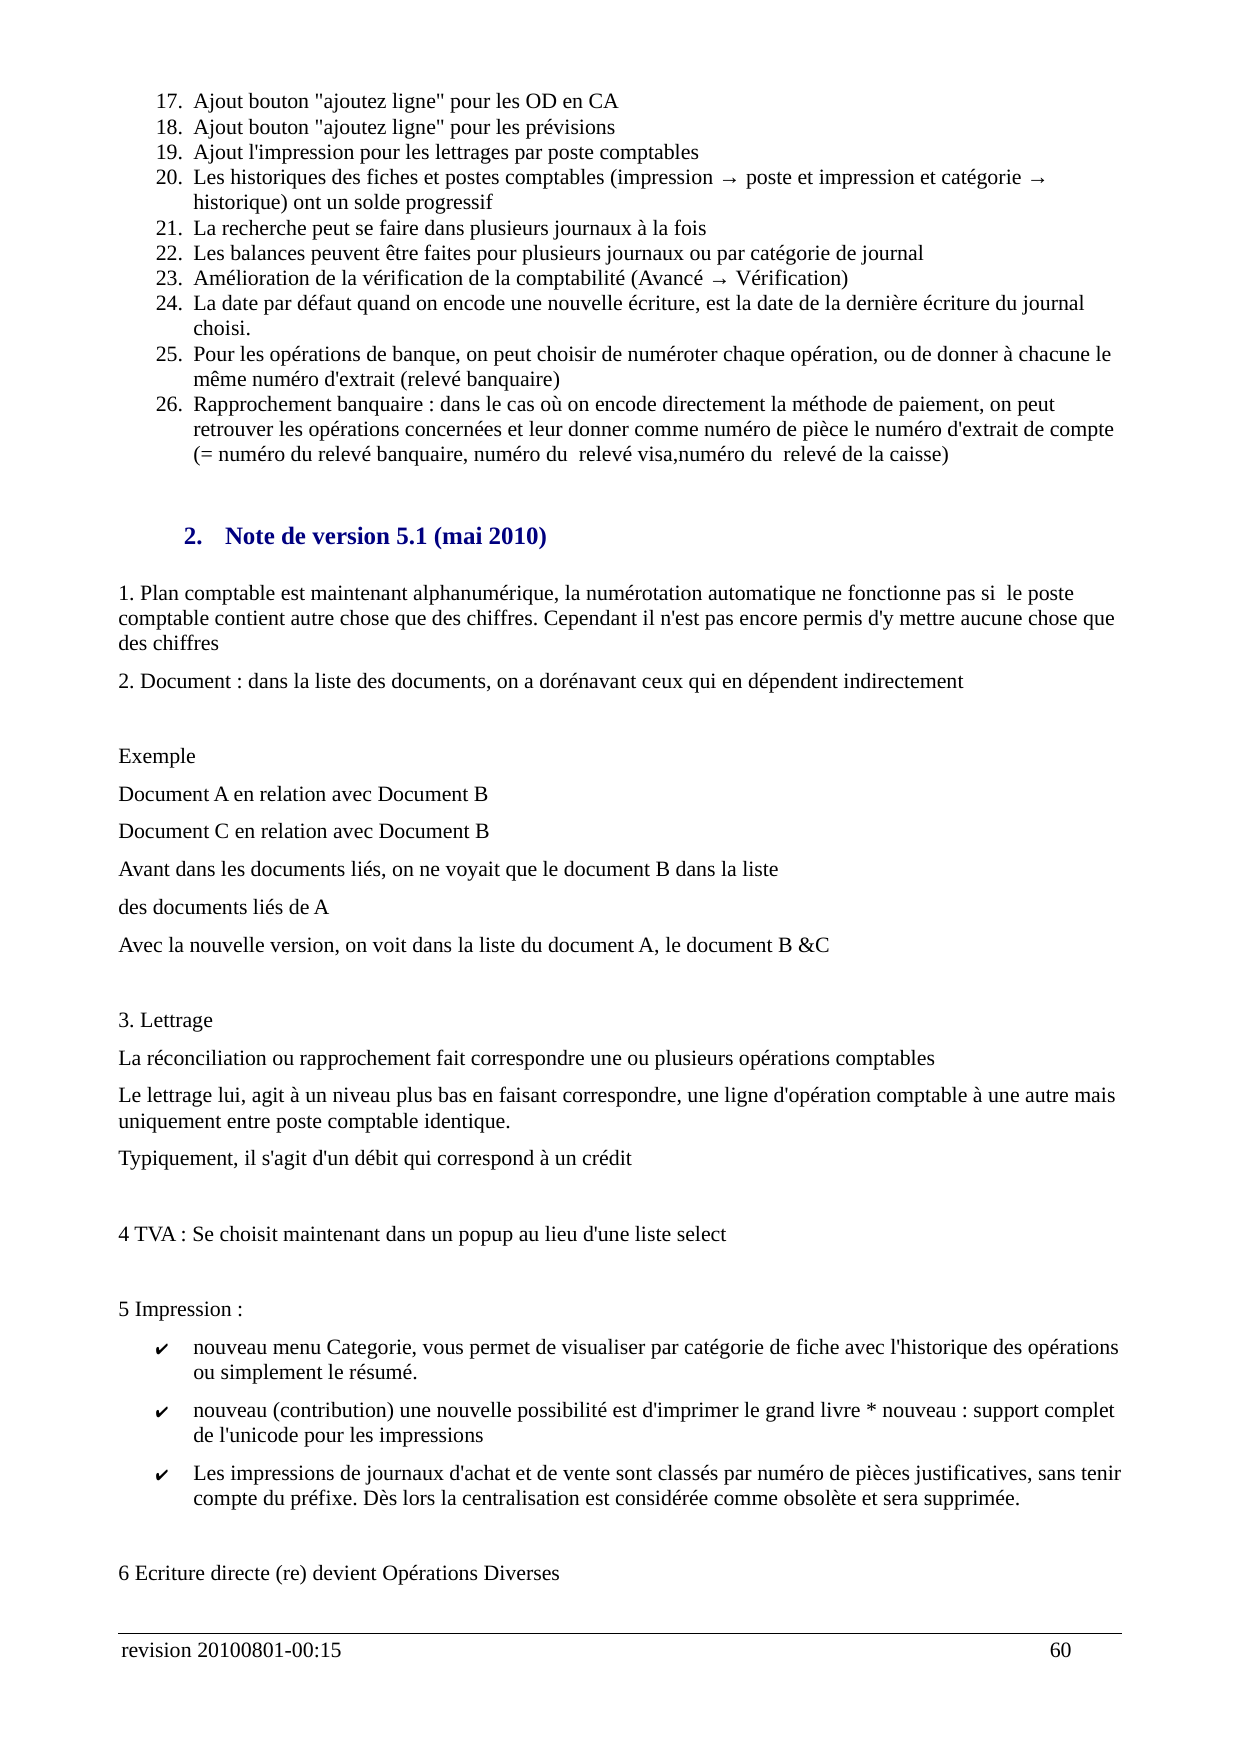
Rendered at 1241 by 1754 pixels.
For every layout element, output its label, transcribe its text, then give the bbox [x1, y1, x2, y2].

text Avec la nouvelle version, on voit dans la liste du document A, le document B &C [118, 932, 1122, 957]
text 1. Plan comptable est maintenant alphanumérique, la numérotation automatique ne fonctionne pas si le poste comptable contient autre chose que des chiffres. Cependant il n'est pas encore permis d'y mettre aucune chose que des chiffres [118, 579, 1122, 655]
text Typiquement, il s'agit d'un débit qui correspond à un crédit [118, 1145, 1122, 1171]
text 3. Lettrage [118, 1007, 1122, 1032]
subtitle Note de version 5.1 (mai 2010) [177, 521, 1122, 550]
list La recherche peut se faire dans plusieurs journaux à la fois [156, 214, 1122, 240]
list Ajout bouton "ajoutez ligne" pour les prévisions [156, 114, 1122, 139]
list Ajout l'impression pour les lettrages par poste comptables [156, 139, 1122, 164]
text Document A en relation avec Document B [118, 781, 1122, 806]
list Les impressions de journaux d'achat et de vente sont classés par numéro de pièces justificatives, sans tenir compte du préfixe. Dès lors la centralisation est considérée comme obsolète et sera supprimée. [156, 1460, 1122, 1510]
list Amélioration de la vérification de la comptabilité (Avancé → Vérification) [156, 265, 1122, 290]
text 2. Document : dans la liste des documents, on a dorénavant ceux qui en dépendent indirectement [118, 668, 1122, 693]
text des documents liés de A [118, 894, 1122, 919]
list Les balances peuvent être faites pour plusieurs journaux ou par catégorie de journal [156, 240, 1122, 265]
text Document C en relation avec Document B [118, 818, 1122, 844]
list nouveau (contribution) une nouvelle possibilité est d'imprimer le grand livre * nouveau : support complet de l'unicode pour les impressions [156, 1397, 1122, 1447]
list Les historiques des fiches et postes comptables (impression → poste et impression et catégorie → historique) ont un solde progressif [156, 164, 1122, 214]
text La réconciliation ou rapprochement fait correspondre une ou plusieurs opérations comptables [118, 1045, 1122, 1070]
list La date par défaut quand on encode une nouvelle écriture, est la date de la dernière écriture du journal choisi. [156, 290, 1122, 341]
text Exemple [118, 743, 1122, 768]
list Pour les opérations de banque, on peut choisir de numéroter chaque opération, ou de donner à chacune le même numéro d'extrait (relevé banquaire) [156, 341, 1122, 391]
text 4 TVA : Se choisit maintenant dans un popup au lieu d'une liste select [118, 1221, 1122, 1246]
list nouveau menu Categorie, vous permet de visualiser par catégorie de fiche avec l'historique des opérations ou simplement le résumé. [156, 1334, 1122, 1384]
list Ajout bouton "ajoutez ligne" pour les OD en CA [156, 88, 1122, 114]
list Rapprochement banquaire : dans le cas où on encode directement la méthode de paiement, on peut retrouver les opérations concernées et leur donner comme numéro de pièce le numéro d'extrait de compte (= numéro du relevé banquaire, numéro du relevé visa,numéro du relevé de la caisse) [156, 391, 1122, 467]
text Le lettrage lui, agit à un niveau plus bas en faisant correspondre, une ligne d'opération comptable à une autre mais uniquement entre poste comptable identique. [118, 1082, 1122, 1133]
text 5 Impression : [118, 1296, 1122, 1321]
text Avant dans les documents liés, on ne voyait que le document B dans la liste [118, 856, 1122, 881]
text 6 Ecriture directe (re) devient Opérations Diverses [118, 1560, 1122, 1586]
